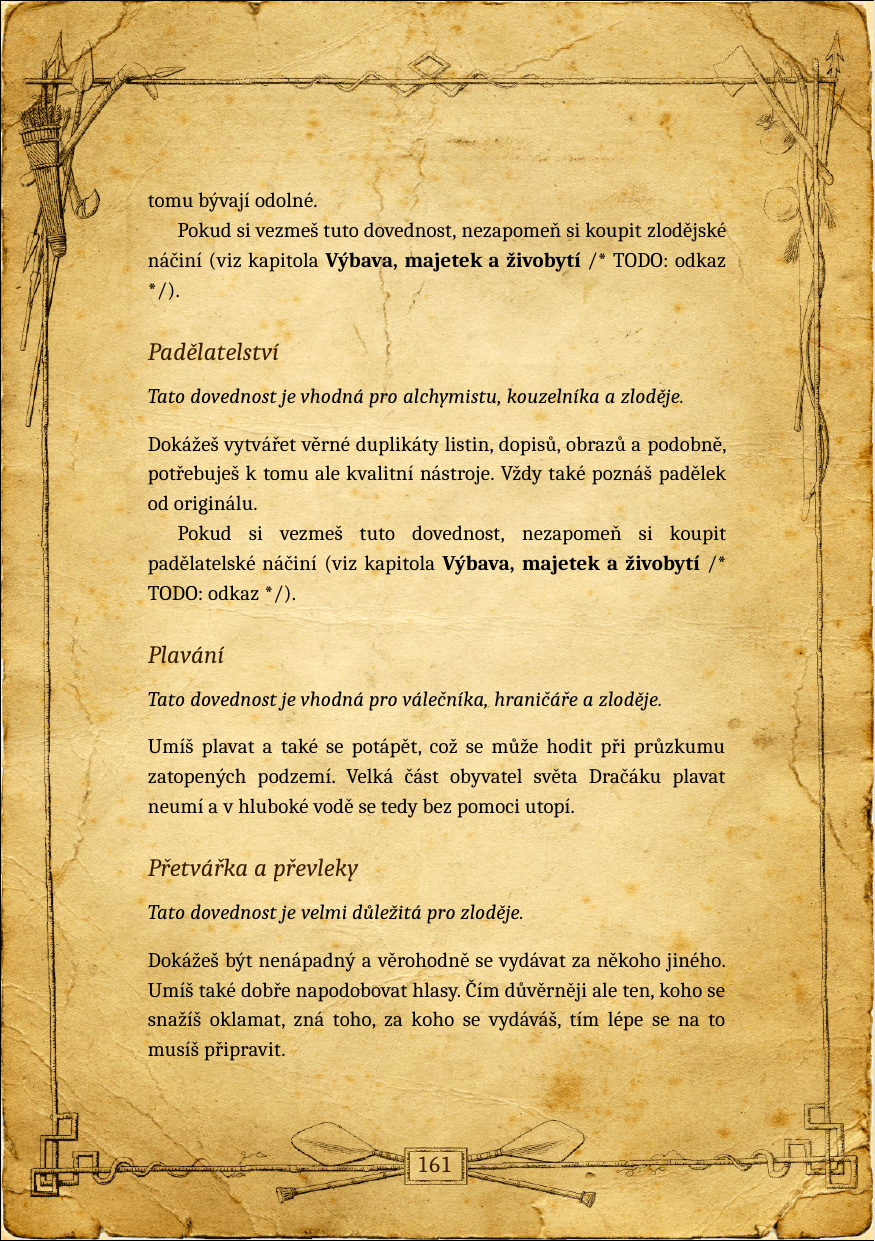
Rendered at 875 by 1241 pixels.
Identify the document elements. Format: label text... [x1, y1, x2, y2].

text Tato dovednost je vhodná pro alchymistu, kouzelníka a⁠ zloděje. [148, 384, 726, 408]
text Umíš plavat a⁠ také se potápět, což se může hodit při průzkumu zatopených podzemí. Velká část obyvatel světa Dračáku plavat neumí a⁠ v⁠ hluboké vodě se tedy bez pomoci utopí. [148, 735, 726, 819]
text tomu bývají odolné. Pokud si vezmeš tuto dovednost, nezapomeň si koupit zlodějské náčiní (viz kapitola Výbava, majetek a⁠ živobytí /* TODO: odkaz */). [148, 189, 726, 303]
subtitle Plavání [148, 641, 726, 670]
subtitle Padělatelství [148, 338, 726, 367]
subtitle Přetvářka a⁠ převleky [148, 854, 726, 883]
picture [1, 1, 874, 1240]
text Tato dovednost je velmi důležitá pro zloděje. [148, 901, 726, 925]
text Dokážeš být nenápadný a⁠ věrohodně se vydávat za někoho jiného. Umíš také dobře napodobovat hlasy. Čím důvěrněji ale ten, koho se snažíš oklamat, zná toho, za koho se vydáváš, tím lépe se na to musíš připravit. [148, 948, 726, 1062]
text Dokážeš vytvářet věrné duplikáty listin, dopisů, obrazů a⁠ podobně, potřebuješ k⁠ tomu ale kvalitní nástroje. Vždy také poznáš padělek od originálu. Pokud si vezmeš tuto dovednost, nezapomeň si koupit padělatelské náčiní (viz kapitola Výbava, majetek a⁠ živobytí /* TODO: odkaz */). [148, 432, 726, 606]
text Tato dovednost je vhodná pro válečníka, hraničáře a⁠ zloděje. [148, 687, 726, 711]
